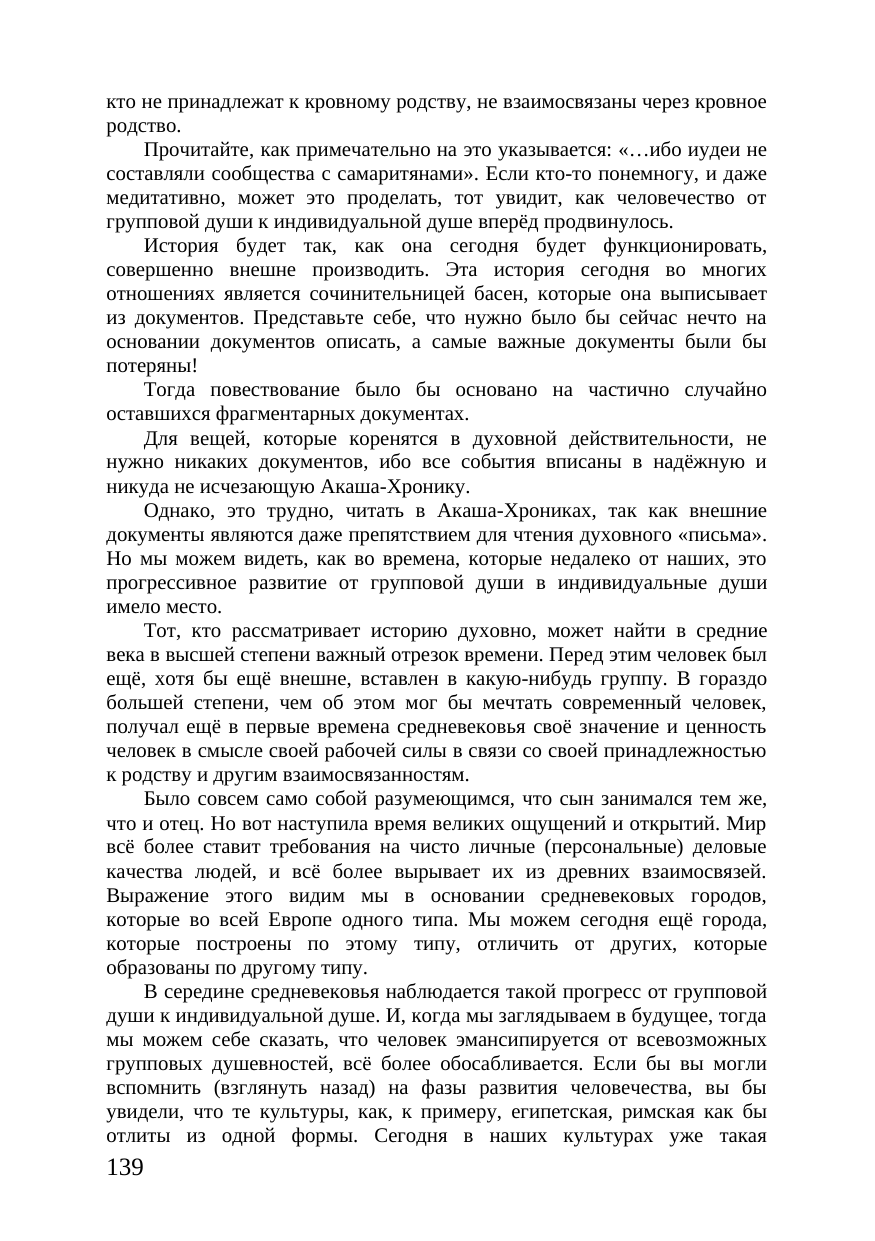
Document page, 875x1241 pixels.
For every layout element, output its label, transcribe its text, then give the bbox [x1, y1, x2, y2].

text Однако, это трудно, читать в Акаша-Хрониках, так как внешние документы являются даже препятствием для чтения духовного «письма». Но мы можем видеть, как во времена, которые недалеко от наших, это прогрессивное развитие от групповой души в индивидуальные души имело место. [106, 498, 768, 618]
text В середине средневековья наблюдается такой прогресс от групповой души к индивидуальной душе. И, когда мы заглядываем в будущее, тогда мы можем себе сказать, что человек эмансипируется от всевозможных групповых душевностей, всё более обосабливается. Если бы вы могли вспомнить (взглянуть назад) на фазы развития человечества, вы бы увидели, что те культуры, как, к примеру, египетская, римская как бы отлиты из одной формы. Сегодня в наших культурах уже такая [106, 979, 768, 1147]
text кто не принадлежат к кровному родству, не взаимосвязаны через кровное родство. [106, 88, 768, 137]
text Для вещей, которые коренятся в духовной действительности, не нужно никаких документов, ибо все события вписаны в надёжную и никуда не исчезающую Акаша-Хронику. [106, 425, 768, 498]
text Тот, кто рассматривает историю духовно, может найти в средние века в высшей степени важный отрезок времени. Перед этим человек был ещё, хотя бы ещё внешне, вставлен в какую-нибудь группу. В гораздо большей степени, чем об этом мог бы мечтать современный человек, получал ещё в первые времена средневековья своё значение и ценность человек в смысле своей рабочей силы в связи со своей принадлежностью к родству и другим взаимосвязанностям. [106, 618, 768, 786]
text Прочитайте, как примечательно на это указывается: «…ибо иудеи не составляли сообщества с самаритянами». Если кто-то понемногу, и даже медитативно, может это проделать, тот увидит, как человечество от групповой души к индивидуальной душе вперёд продвинулось. [106, 137, 768, 233]
text Тогда повествование было бы основано на частично случайно оставшихся фрагментарных документах. [106, 377, 768, 425]
text История будет так, как она сегодня будет функционировать, совершенно внешне производить. Эта история сегодня во многих отношениях является сочинительницей басен, которые она выписывает из документов. Представьте себе, что нужно было бы сейчас нечто на основании документов описать, а самые важные документы были бы потеряны! [106, 233, 768, 377]
text Было совсем само собой разумеющимся, что сын занимался тем же, что и отец. Но вот наступила время великих ощущений и открытий. Мир всё более ставит требования на чисто личные (персональные) деловые качества людей, и всё более вырывает их из древних взаимосвязей. Выражение этого видим мы в основании средневековых городов, которые во всей Европе одного типа. Мы можем сегодня ещё города, которые построены по этому типу, отличить от других, которые образованы по другому типу. [106, 786, 768, 979]
